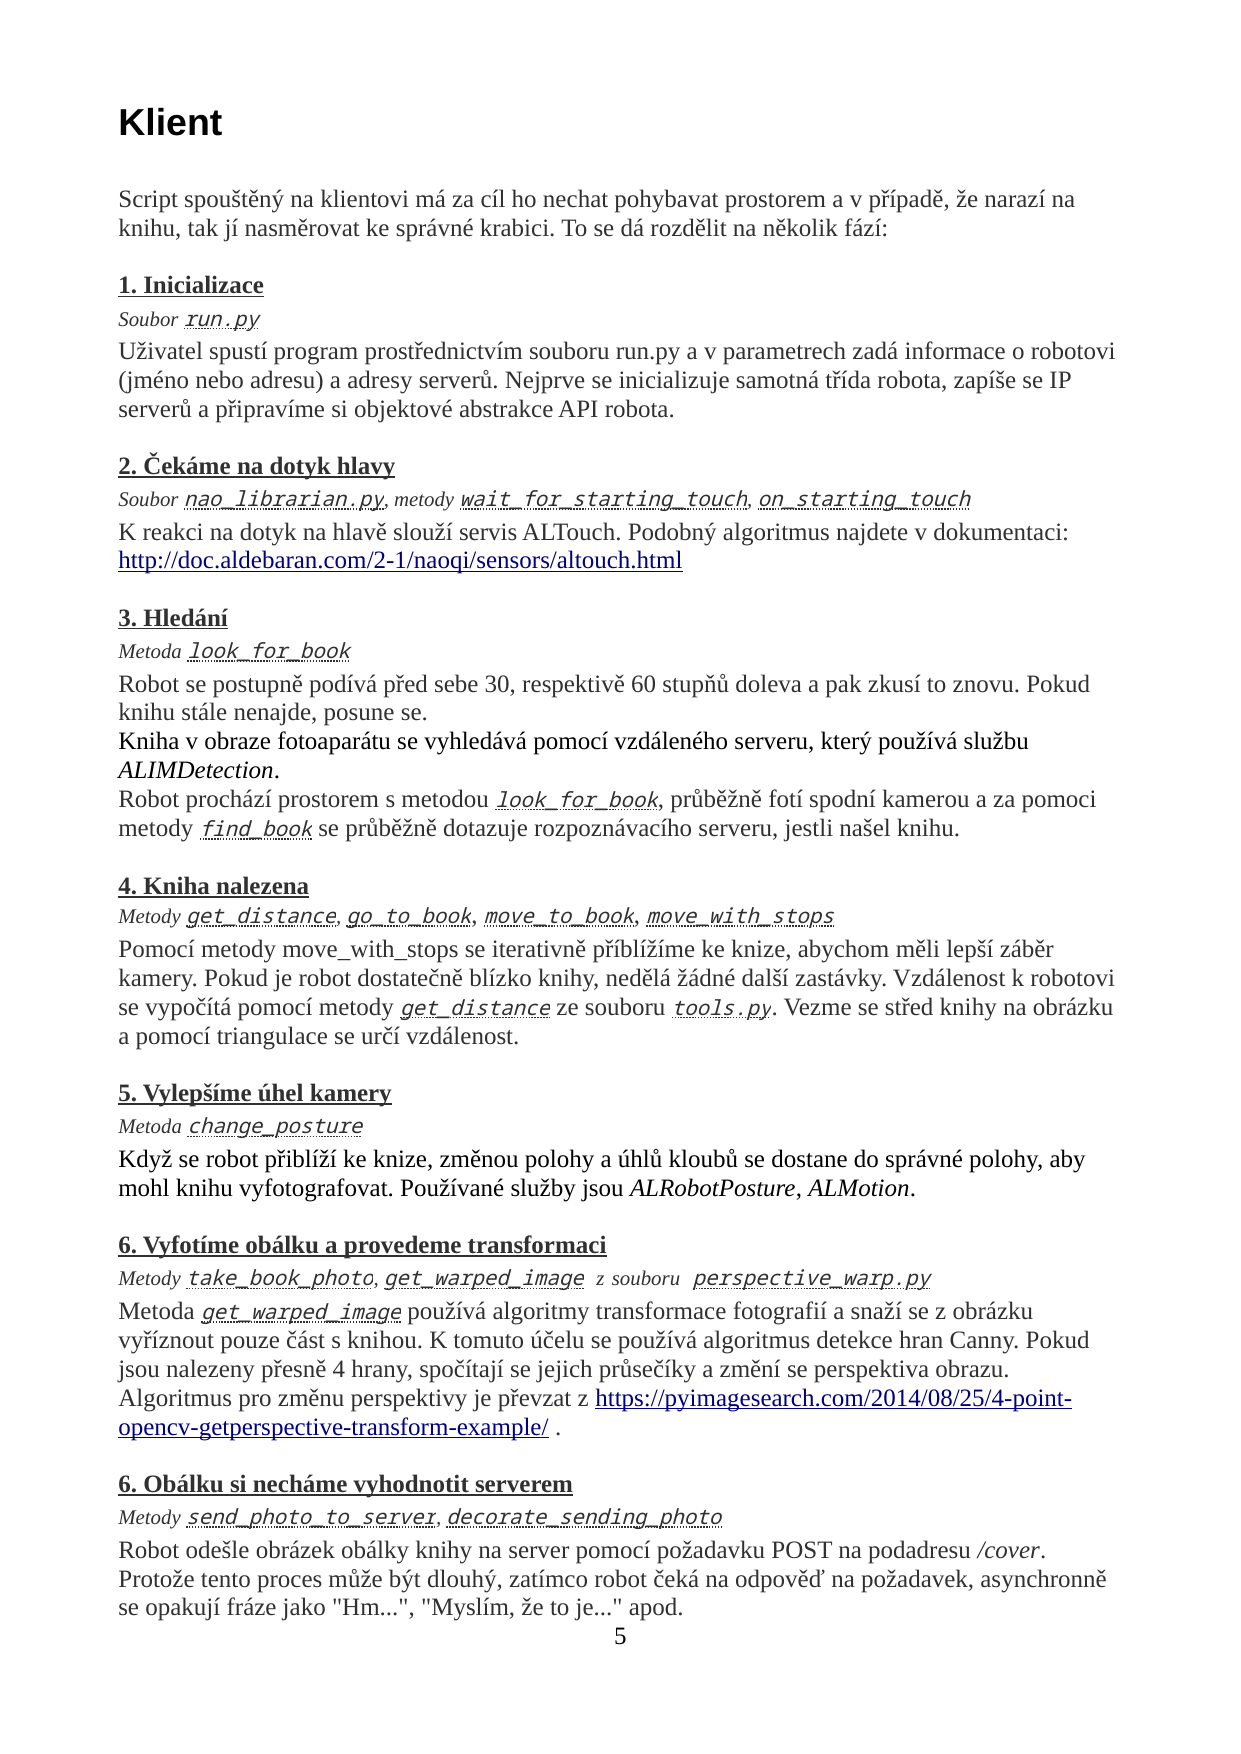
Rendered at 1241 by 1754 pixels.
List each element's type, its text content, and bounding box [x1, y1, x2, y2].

text Když se robot přiblíží ke knize, změnou polohy a úhlů kloubů se dostane do správné polohy, aby mohl knihu vyfotografovat. Používané služby jsou ALRobotPosture, ALMotion. [118, 1144, 1122, 1202]
text 5. Vylepšíme úhel kamery [118, 1078, 1122, 1107]
text 6. Vyfotíme obálku a provedeme transformaci [118, 1230, 1122, 1259]
text 2. Čekáme na dotyk hlavy [118, 451, 1122, 480]
text Metoda look_for_book [118, 636, 1122, 664]
text 3. Hledání [118, 603, 1122, 632]
text Robot se postupně podívá před sebe 30, respektivě 60 stupňů doleva a pak zkusí to znovu. Pokud knihu stále nenajde, posune se. [118, 669, 1122, 726]
text 4. Kniha nalezena [118, 871, 1122, 900]
subtitle Klient [118, 100, 1122, 143]
text Metody get_distance, go_to_book, move_to_book, move_with_stops [118, 900, 1122, 930]
text Script spouštěný na klientovi má za cíl ho nechat pohybavat prostorem a v případě, že narazí na knihu, tak jí nasměrovat ke správné krabici. To se dá rozdělit na několik fází: [118, 184, 1122, 242]
text Robot prochází prostorem s metodou look_for_book, průběžně fotí spodní kamerou a za pomoci metody find_book se průběžně dotazuje rozpoznávacího serveru, jestli našel knihu. [118, 784, 1122, 843]
text Metoda get_warped_image používá algoritmy transformace fotografií a snaží se z obrázku vyříznout pouze část s knihou. K tomuto účelu se používá algoritmus detekce hran Canny. Pokud jsou nalezeny přesně 4 hrany, spočítají se jejich průsečíky a změní se perspektiva obrazu. Algoritmus pro změnu perspektivy je převzat z https://pyimagesearch.com/2014/08/25/4-point-opencv-getperspective-transform-example/ . [118, 1296, 1122, 1441]
text Metody send_photo_to_server, decorate_sending_photo [118, 1502, 1122, 1531]
text Robot odešle obrázek obálky knihy na server pomocí požadavku POST na podadresu /cover. Protože tento proces může být dlouhý, zatímco robot čeká na odpověď na požadavek, asynchronně se opakují fráze jako "Hm...", "Myslím, že to je..." apod. [118, 1535, 1122, 1621]
text 1. Inicializace [118, 271, 1122, 299]
text Soubor nao_librarian.py, metody wait_for_starting_touch, on_starting_touch [118, 484, 1122, 513]
text Metody take_book_photo, get_warped_image z souboru perspective_warp.py [118, 1263, 1122, 1292]
text Soubor run.py [118, 304, 1122, 332]
text K reakci na dotyk na hlavě slouží servis ALTouch. Podobný algoritmus najdete v dokumentaci: http://doc.aldebaran.com/2-1/naoqi/sensors/altouch.html [118, 517, 1122, 574]
text 6. Obálku si necháme vyhodnotit serverem [118, 1469, 1122, 1498]
text Uživatel spustí program prostřednictvím souboru run.py a v parametrech zadá informace o robotovi (jméno nebo adresu) a adresy serverů. Nejprve se inicializuje samotná třída robota, zapíše se IP serverů a připravíme si objektové abstrakce API robota. [118, 336, 1122, 422]
text Pomocí metody move_with_stops se iterativně příblížíme ke knize, abychom měli lepší záběr kamery. Pokud je robot dostatečně blízko knihy, nedělá žádné další zastávky. Vzdálenost k robotovi se vypočítá pomocí metody get_distance ze souboru tools.py. Vezme se střed knihy na obrázku a pomocí triangulace se určí vzdálenost. [118, 934, 1122, 1050]
text Metoda change_posture [118, 1112, 1122, 1140]
text Kniha v obraze fotoaparátu se vyhledává pomocí vzdáleného serveru, který používá službu ALIMDetection. [118, 726, 1122, 784]
